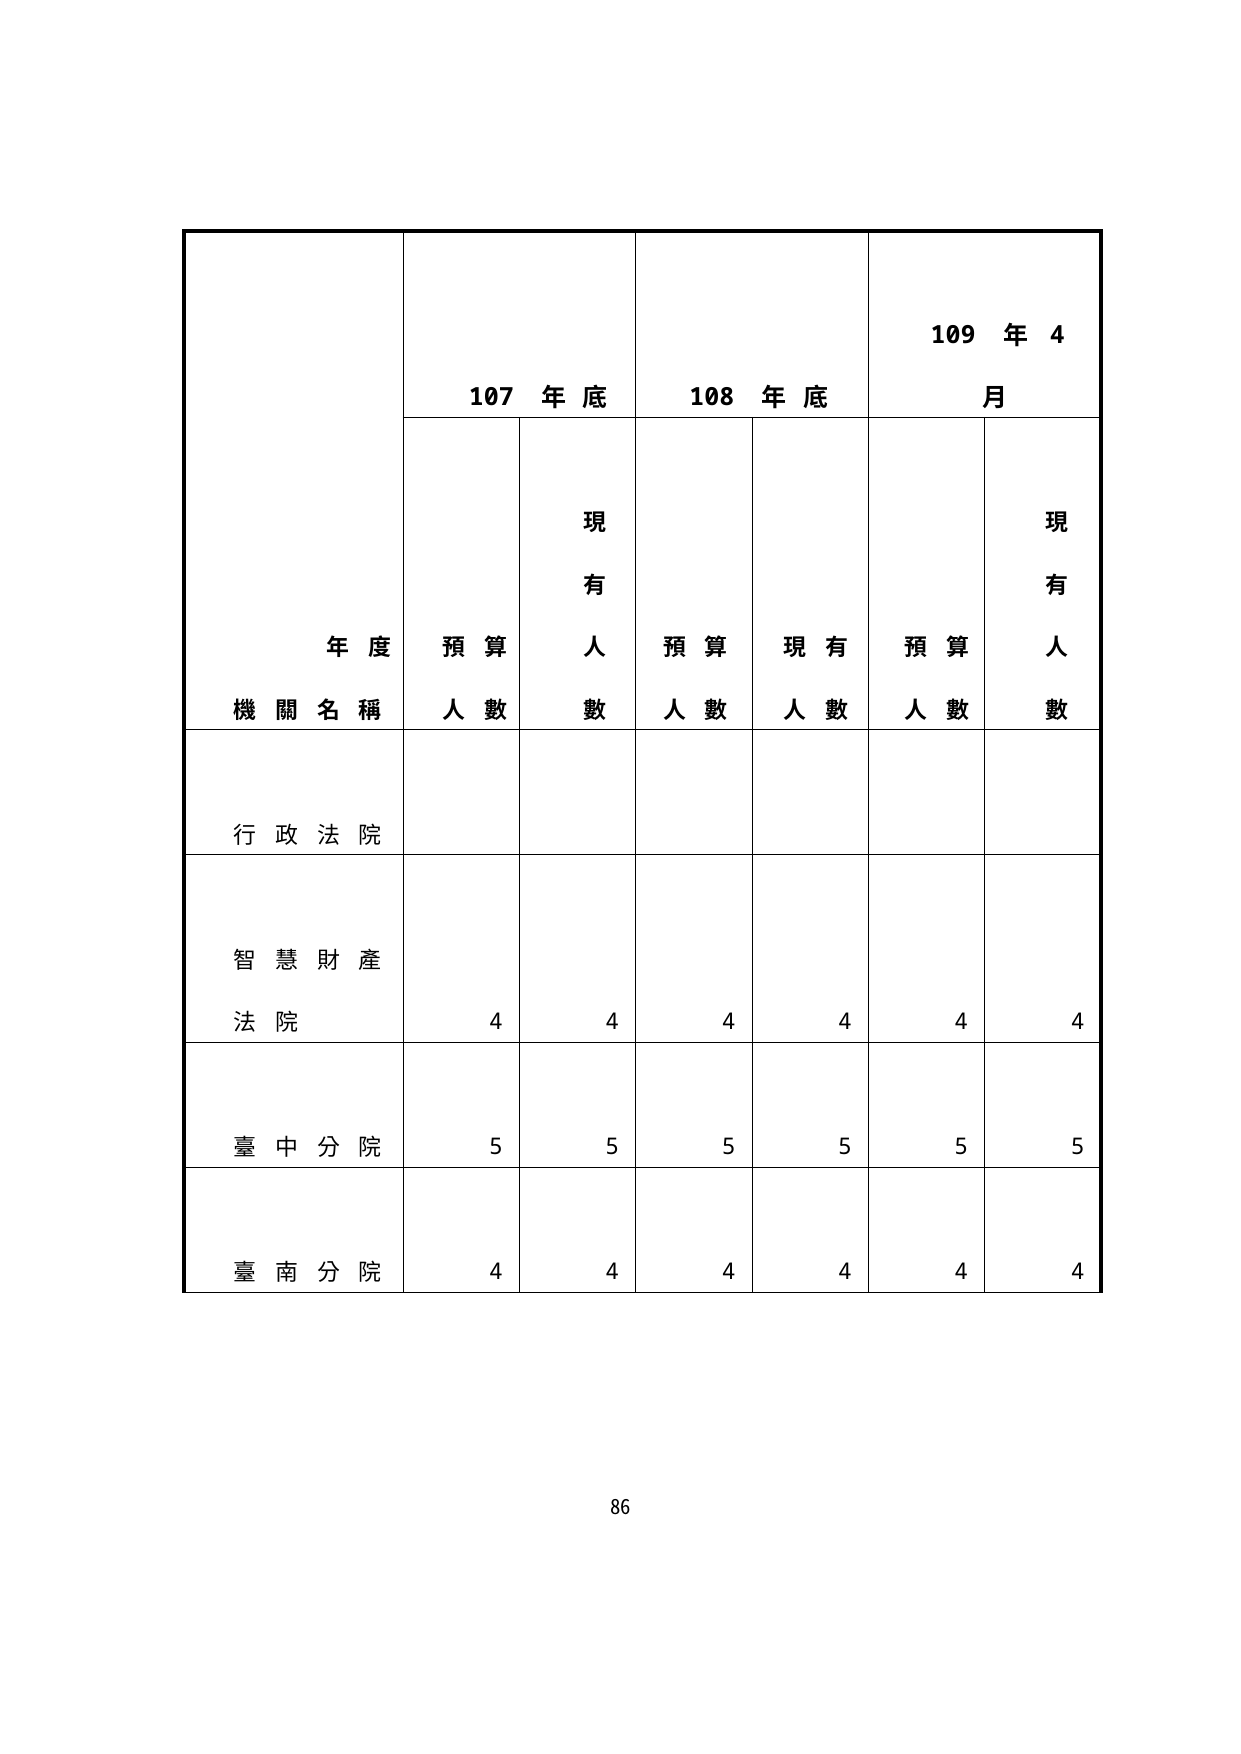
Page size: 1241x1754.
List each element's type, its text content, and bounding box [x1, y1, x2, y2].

table_cell 預算人數 [636, 418, 752, 729]
table_cell 4 [404, 855, 519, 1042]
table_cell 臺中分院 [186, 1043, 403, 1167]
table_cell 4 [520, 1168, 635, 1292]
table_cell 臺南分院 [186, 1168, 403, 1292]
table_cell 4 [520, 855, 635, 1042]
table_cell 智慧財產法院 [186, 855, 403, 1042]
table_header 109年4月 [869, 233, 1099, 417]
table_cell [404, 730, 519, 854]
table_cell [753, 730, 868, 854]
table_cell 現有人數 [753, 418, 868, 729]
table_header 108年底 [636, 233, 868, 417]
table_cell [985, 730, 1099, 854]
table_cell 行政法院 [186, 730, 403, 854]
table_cell [636, 730, 752, 854]
table_cell 現有人數 [985, 418, 1099, 729]
table_cell [869, 730, 984, 854]
table_cell 5 [636, 1043, 752, 1167]
table_cell [520, 730, 635, 854]
table_cell 4 [753, 855, 868, 1042]
table_cell 5 [985, 1043, 1099, 1167]
table_cell 4 [869, 855, 984, 1042]
table_cell 預算人數 [869, 418, 984, 729]
table_cell 4 [985, 1168, 1099, 1292]
table_cell 5 [869, 1043, 984, 1167]
table_cell 4 [869, 1168, 984, 1292]
table_cell 4 [404, 1168, 519, 1292]
table_header 107年底 [404, 233, 635, 417]
table_cell 預算人數 [404, 418, 519, 729]
table_header 年度 機關名稱 [186, 233, 403, 729]
table_cell 5 [404, 1043, 519, 1167]
table_cell 5 [753, 1043, 868, 1167]
table_cell 現有人數 [520, 418, 635, 729]
table_cell 4 [636, 1168, 752, 1292]
table_cell 4 [985, 855, 1099, 1042]
table_cell 4 [753, 1168, 868, 1292]
table_cell 5 [520, 1043, 635, 1167]
table_cell 4 [636, 855, 752, 1042]
